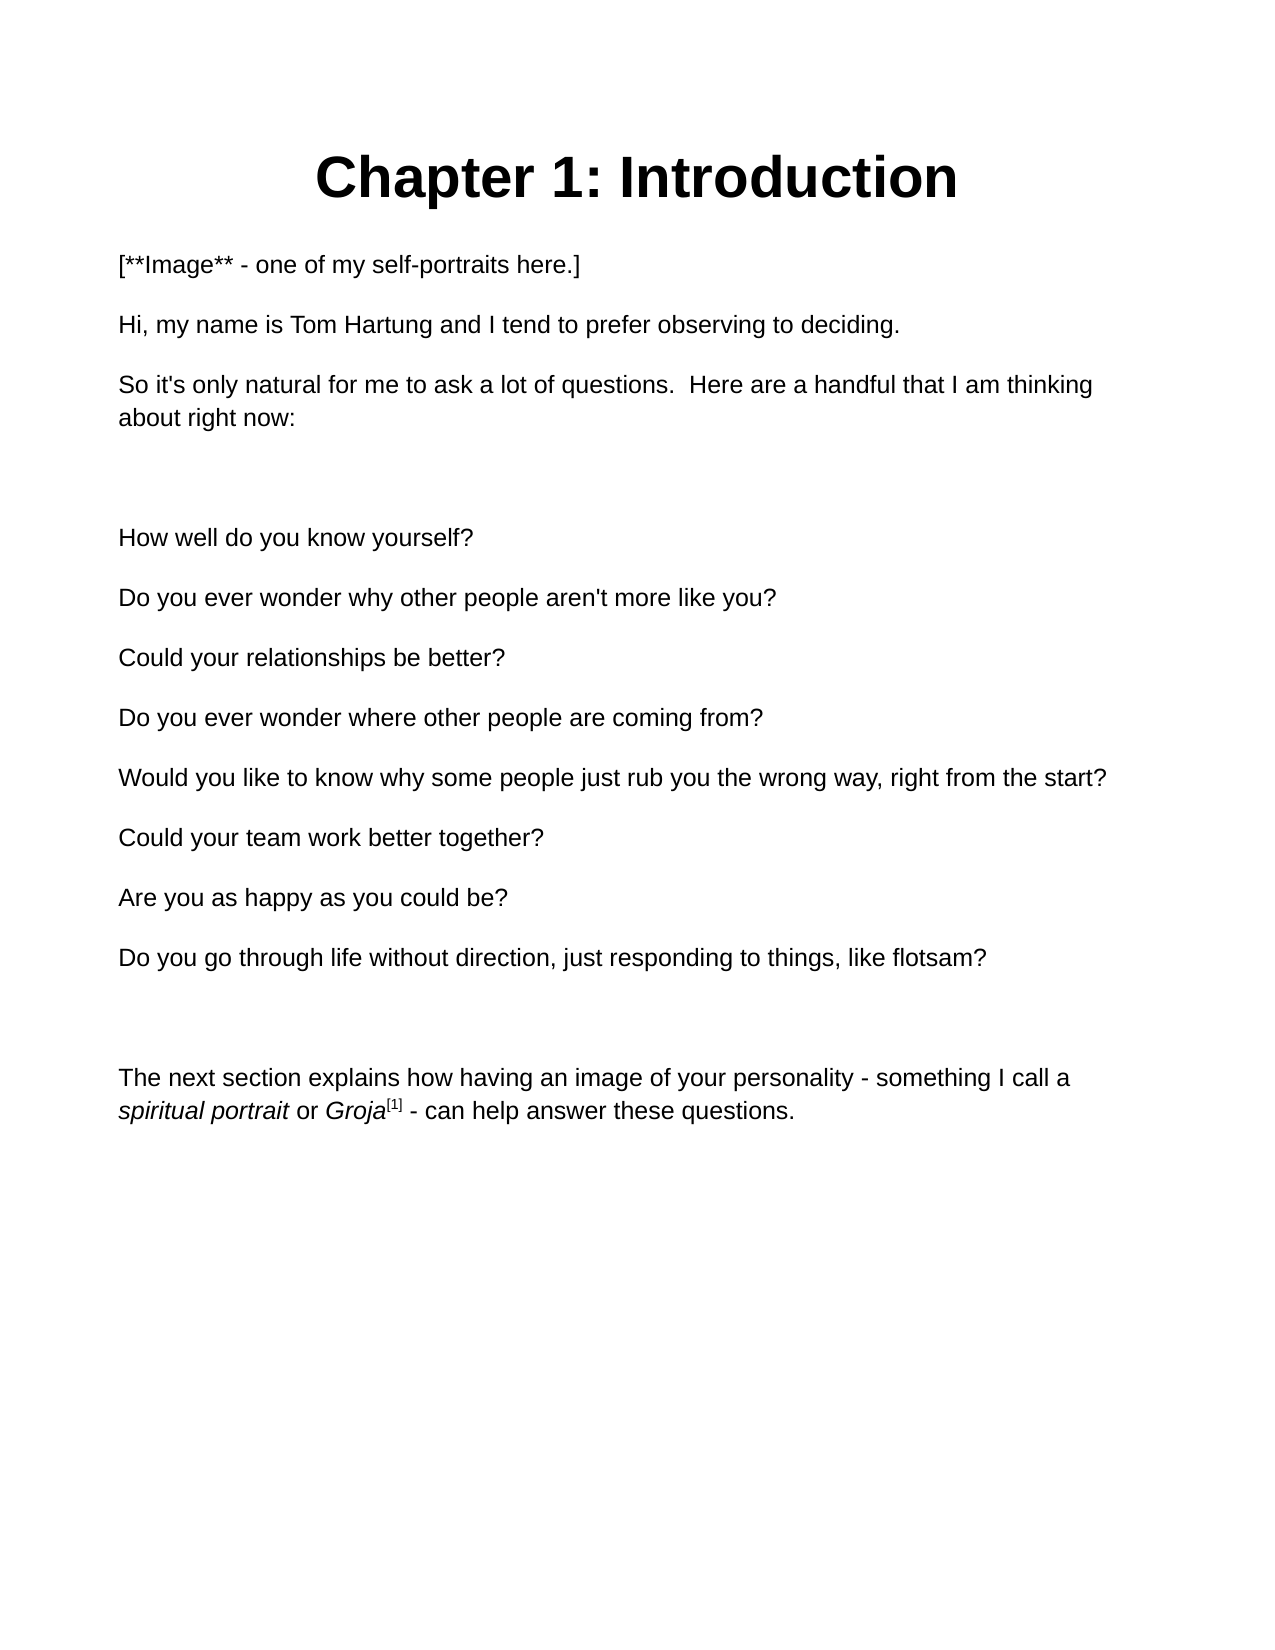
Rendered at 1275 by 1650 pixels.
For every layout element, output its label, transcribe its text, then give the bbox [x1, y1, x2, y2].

text Would you like to know why some people just rub you the wrong way, right from the start? [118, 763, 1157, 791]
text Hi, my name is Tom Hartung and I tend to prefer observing to deciding. [118, 310, 1157, 338]
text Do you ever wonder where other people are coming from? [118, 703, 1157, 731]
text The next section explains how having an image of your personality - something I call a spiritual portrait or Groja[1] - can help answer these questions. [118, 1063, 1157, 1124]
text Do you ever wonder why other people aren't more like you? [118, 583, 1157, 611]
text [**Image** - one of my self-portraits here.] [118, 250, 1157, 278]
text Could your relationships be better? [118, 643, 1157, 671]
title Chapter 1: Introduction [118, 143, 1157, 210]
text Do you go through life without direction, just responding to things, like flotsam? [118, 943, 1157, 971]
text Are you as happy as you could be? [118, 883, 1157, 911]
text How well do you know yourself? [118, 523, 1157, 551]
text So it's only natural for me to ask a lot of questions. Here are a handful that I am thinking about right now: [118, 370, 1157, 431]
text Could your team work better together? [118, 823, 1157, 851]
